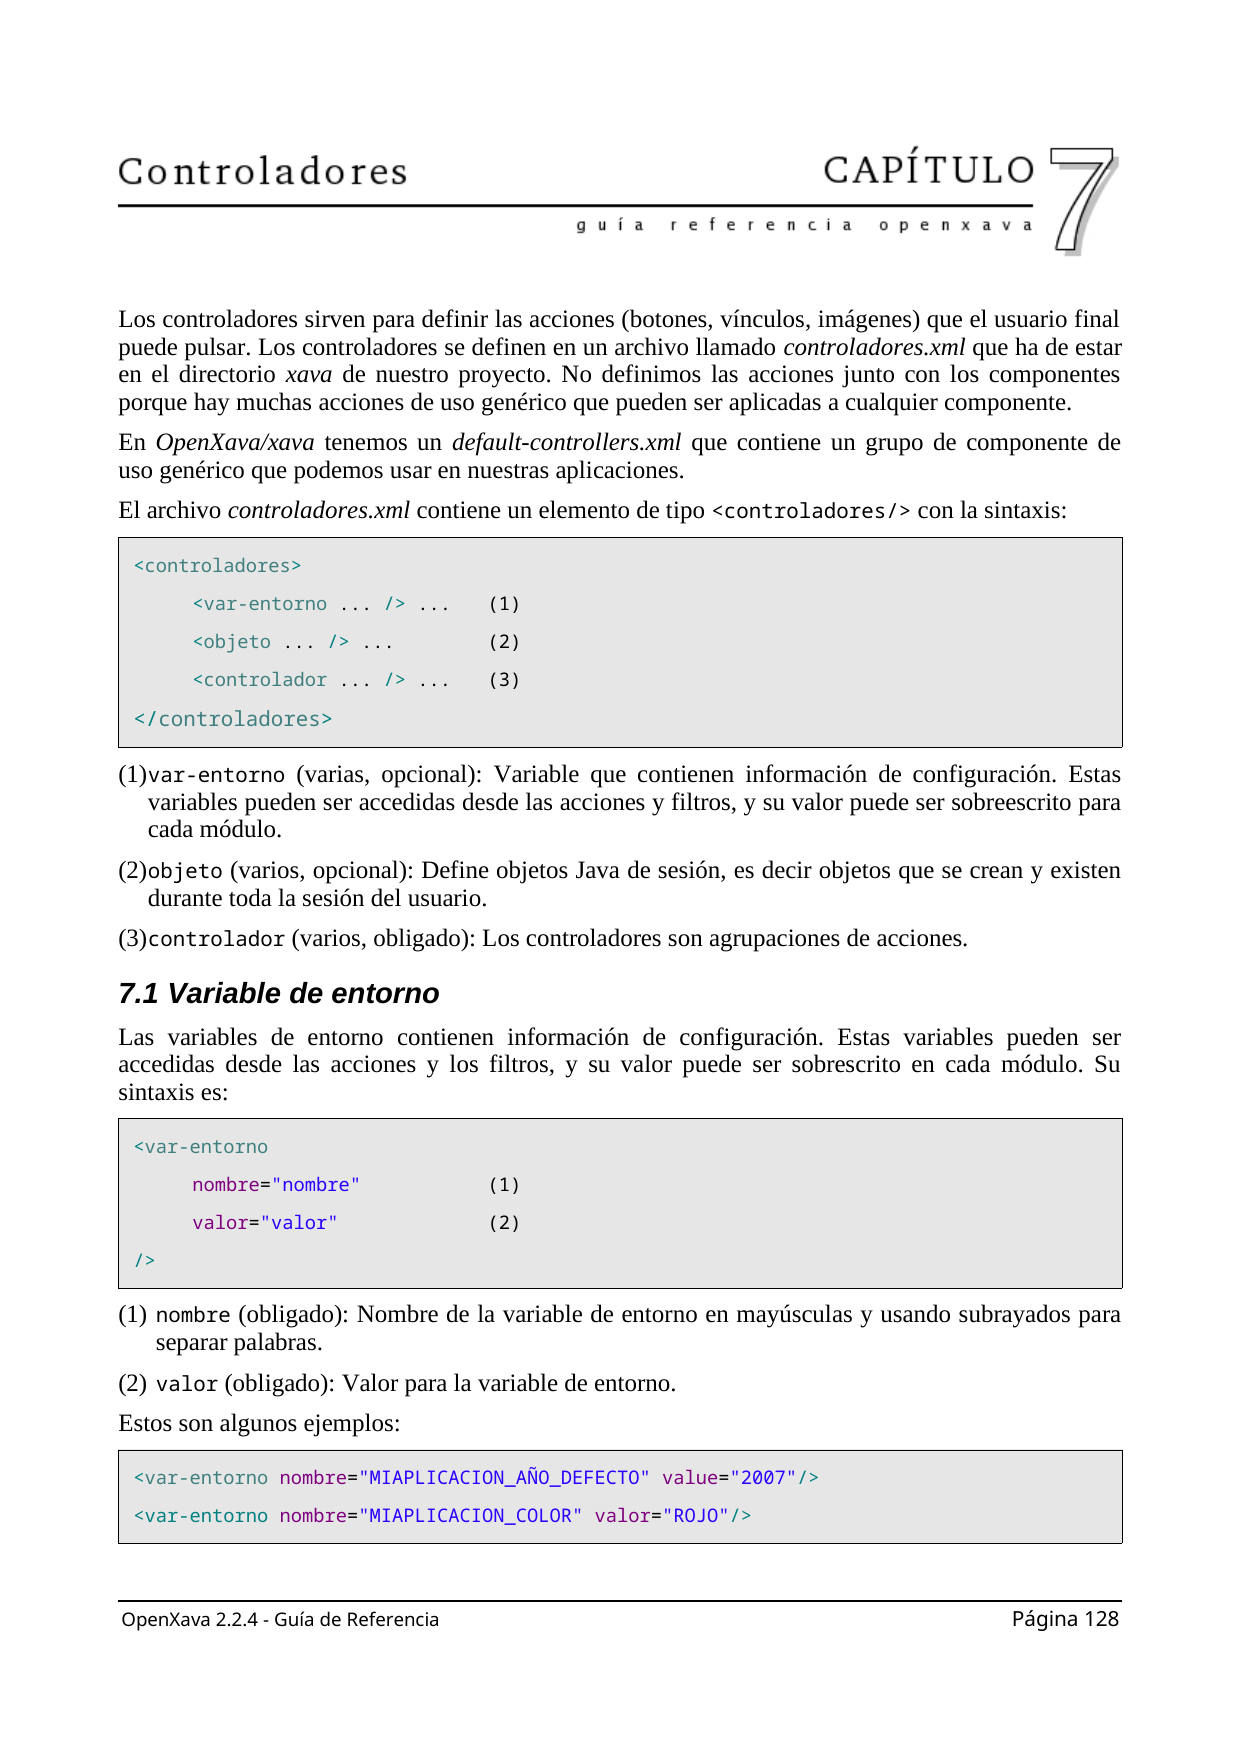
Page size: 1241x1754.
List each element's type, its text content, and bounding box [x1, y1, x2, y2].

text nombre="nombre" (1) [119, 1156, 1122, 1194]
subtitle Controladores [118, 288, 1122, 293]
text <var-entorno nombre="MIAPLICACION_AÑO_DEFECTO" value="2007"/> [119, 1451, 1122, 1488]
text El archivo controladores.xml contiene un elemento de tipo <controladores/> con la sintaxis: [118, 496, 1122, 524]
list nombre (obligado): Nombre de la variable de entorno en mayúsculas y usando subrayados para separar palabras. [118, 1300, 1122, 1356]
text <controladores> [119, 538, 1122, 575]
list valor (obligado): Valor para la variable de entorno. [118, 1369, 1122, 1397]
text En OpenXava/xava tenemos un default-controllers.xml que contiene un grupo de componente de uso genérico que podemos usar en nuestras aplicaciones. [118, 428, 1122, 484]
subtitle Variable de entorno [118, 977, 1122, 1010]
text <var-entorno [119, 1119, 1122, 1156]
text /> [119, 1232, 1122, 1288]
text <objeto ... /> ... (2) [119, 613, 1122, 651]
text Estos son algunos ejemplos: [118, 1409, 1122, 1437]
text <controlador ... /> ... (3) [119, 651, 1122, 689]
list var-entorno (varias, opcional): Variable que contienen información de configuración. Estas variables pueden ser accedidas desde las acciones y filtros, y su valor puede ser sobreescrito para cada módulo. [118, 760, 1122, 843]
text <var-entorno nombre="MIAPLICACION_COLOR" valor="ROJO"/> [119, 1488, 1122, 1543]
text Las variables de entorno contienen información de configuración. Estas variables pueden ser accedidas desde las acciones y los filtros, y su valor puede ser sobrescrito en cada módulo. Su sintaxis es: [118, 1023, 1122, 1106]
text <var-entorno ... /> ... (1) [119, 575, 1122, 613]
list controlador (varios, obligado): Los controladores son agrupaciones de acciones. [118, 924, 1122, 952]
picture [118, 118, 1122, 288]
text Los controladores sirven para definir las acciones (botones, vínculos, imágenes) que el usuario final puede pulsar. Los controladores se definen en un archivo llamado controladores.xml que ha de estar en el directorio xava de nuestro proyecto. No definimos las acciones junto con los componentes porque hay muchas acciones de uso genérico que pueden ser aplicadas a cualquier componente. [118, 305, 1122, 416]
text valor="valor" (2) [119, 1194, 1122, 1232]
text </controladores> [119, 689, 1122, 747]
list objeto (varios, opcional): Define objetos Java de sesión, es decir objetos que se crean y existen durante toda la sesión del usuario. [118, 856, 1122, 912]
